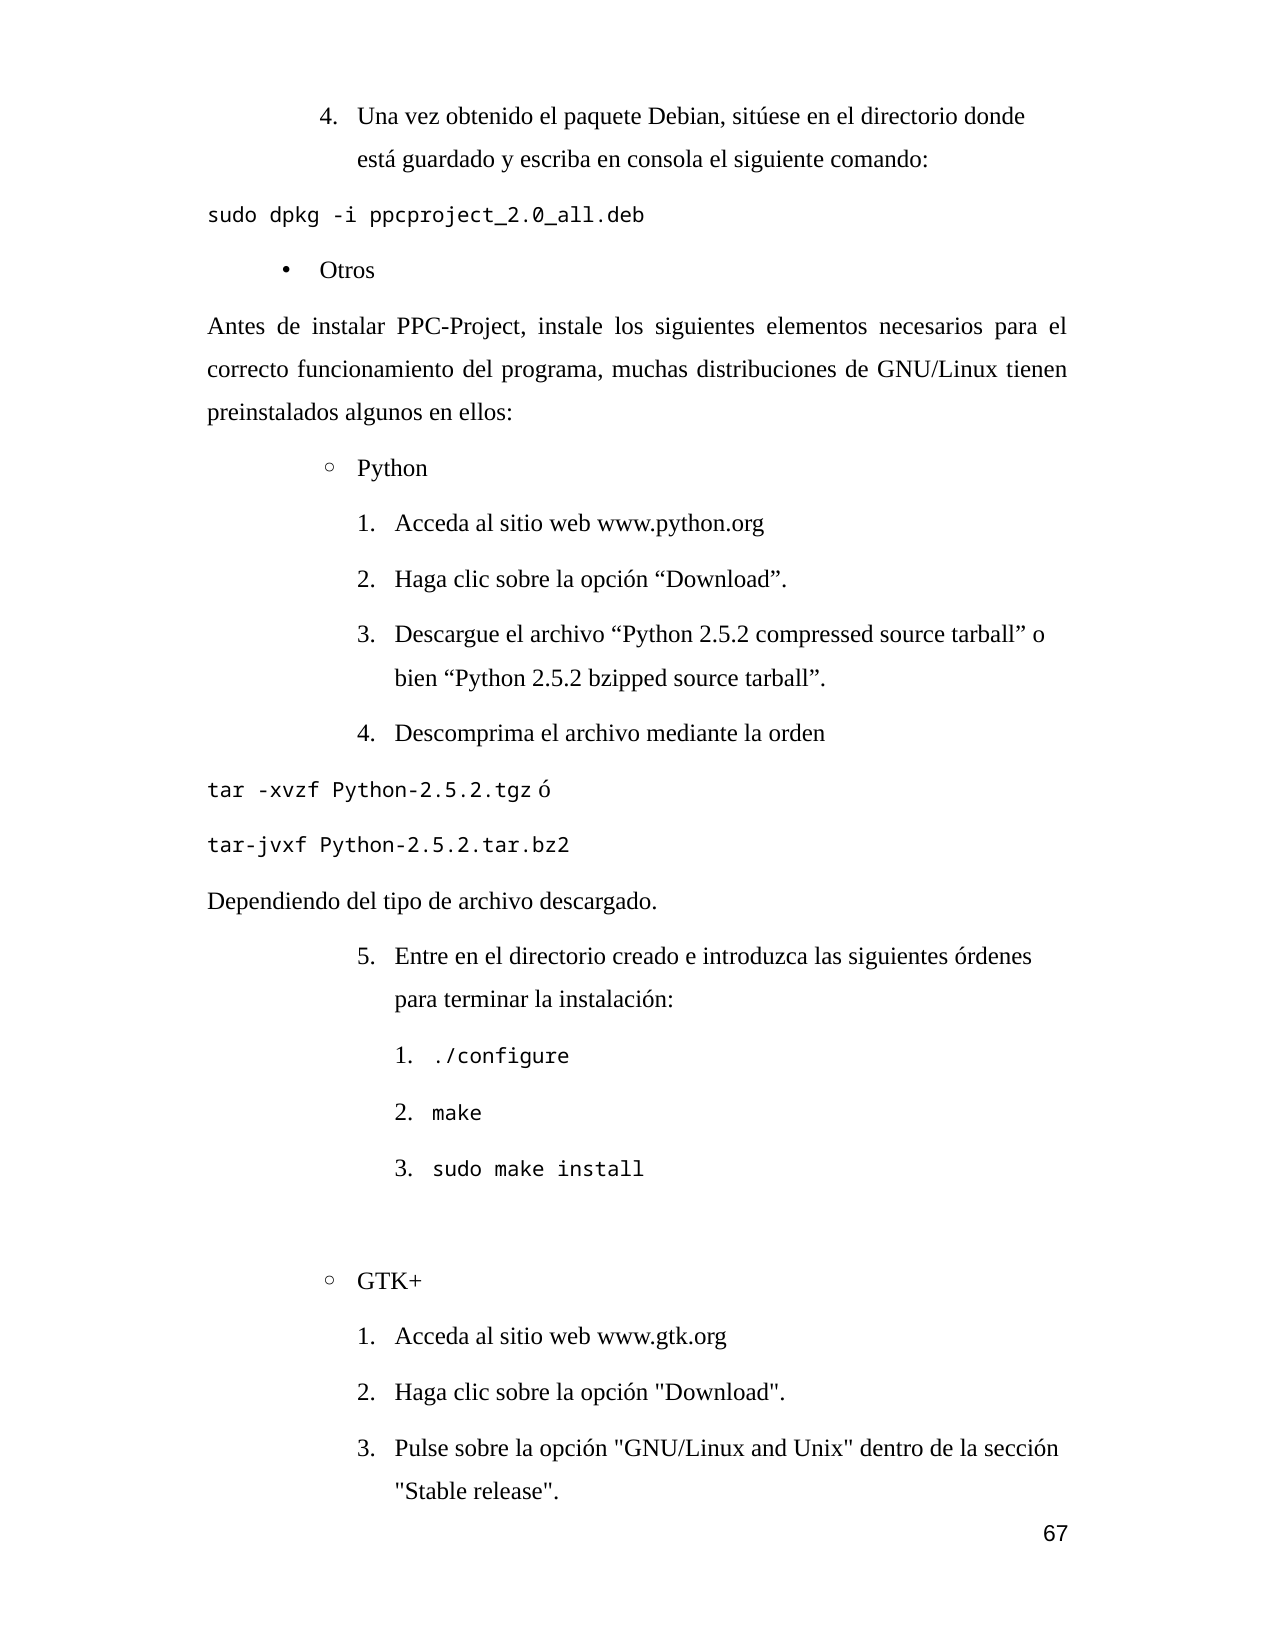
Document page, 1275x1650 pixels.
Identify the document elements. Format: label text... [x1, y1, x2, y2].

list Descargue el archivo “Python 2.5.2 compressed source tarball” o bien “Python 2.5.2 bzipped source tarball”. [357, 619, 1068, 691]
text Dependiendo del tipo de archivo descargado. [207, 886, 1068, 914]
list Acceda al sitio web www.gtk.org [357, 1321, 1068, 1350]
text tar-jvxf Python-2.5.2.tar.bz2 [207, 831, 1068, 859]
text sudo dpkg -i ppcproject_2.0_all.deb [207, 200, 1068, 228]
list make [394, 1097, 1068, 1126]
list Descomprima el archivo mediante la orden [357, 718, 1068, 747]
list Python [319, 453, 1068, 481]
list Otros [282, 255, 1068, 284]
list Acceda al sitio web www.python.org [357, 508, 1068, 537]
list Una vez obtenido el paquete Debian, sitúese en el directorio donde está guardado y escriba en consola el siguiente comando: [319, 101, 1068, 173]
list Entre en el directorio creado e introduzca las siguientes órdenes para terminar la instalación: [357, 941, 1068, 1013]
list Pulse sobre la opción "GNU/Linux and Unix" dentro de la sección "Stable release". [357, 1433, 1068, 1504]
list sudo make install [394, 1153, 1068, 1183]
text Antes de instalar PPC-Project, instale los siguientes elementos necesarios para el correcto funcionamiento del programa, muchas distribuciones de GNU/Linux tienen preinstalados algunos en ellos: [207, 311, 1068, 426]
list GTK+ [319, 1266, 1068, 1294]
text tar -xvzf Python-2.5.2.tgz ó [207, 774, 1068, 803]
list Haga clic sobre la opción “Download”. [357, 564, 1068, 593]
list Haga clic sobre la opción "Download". [357, 1377, 1068, 1406]
list ./configure [394, 1040, 1068, 1069]
